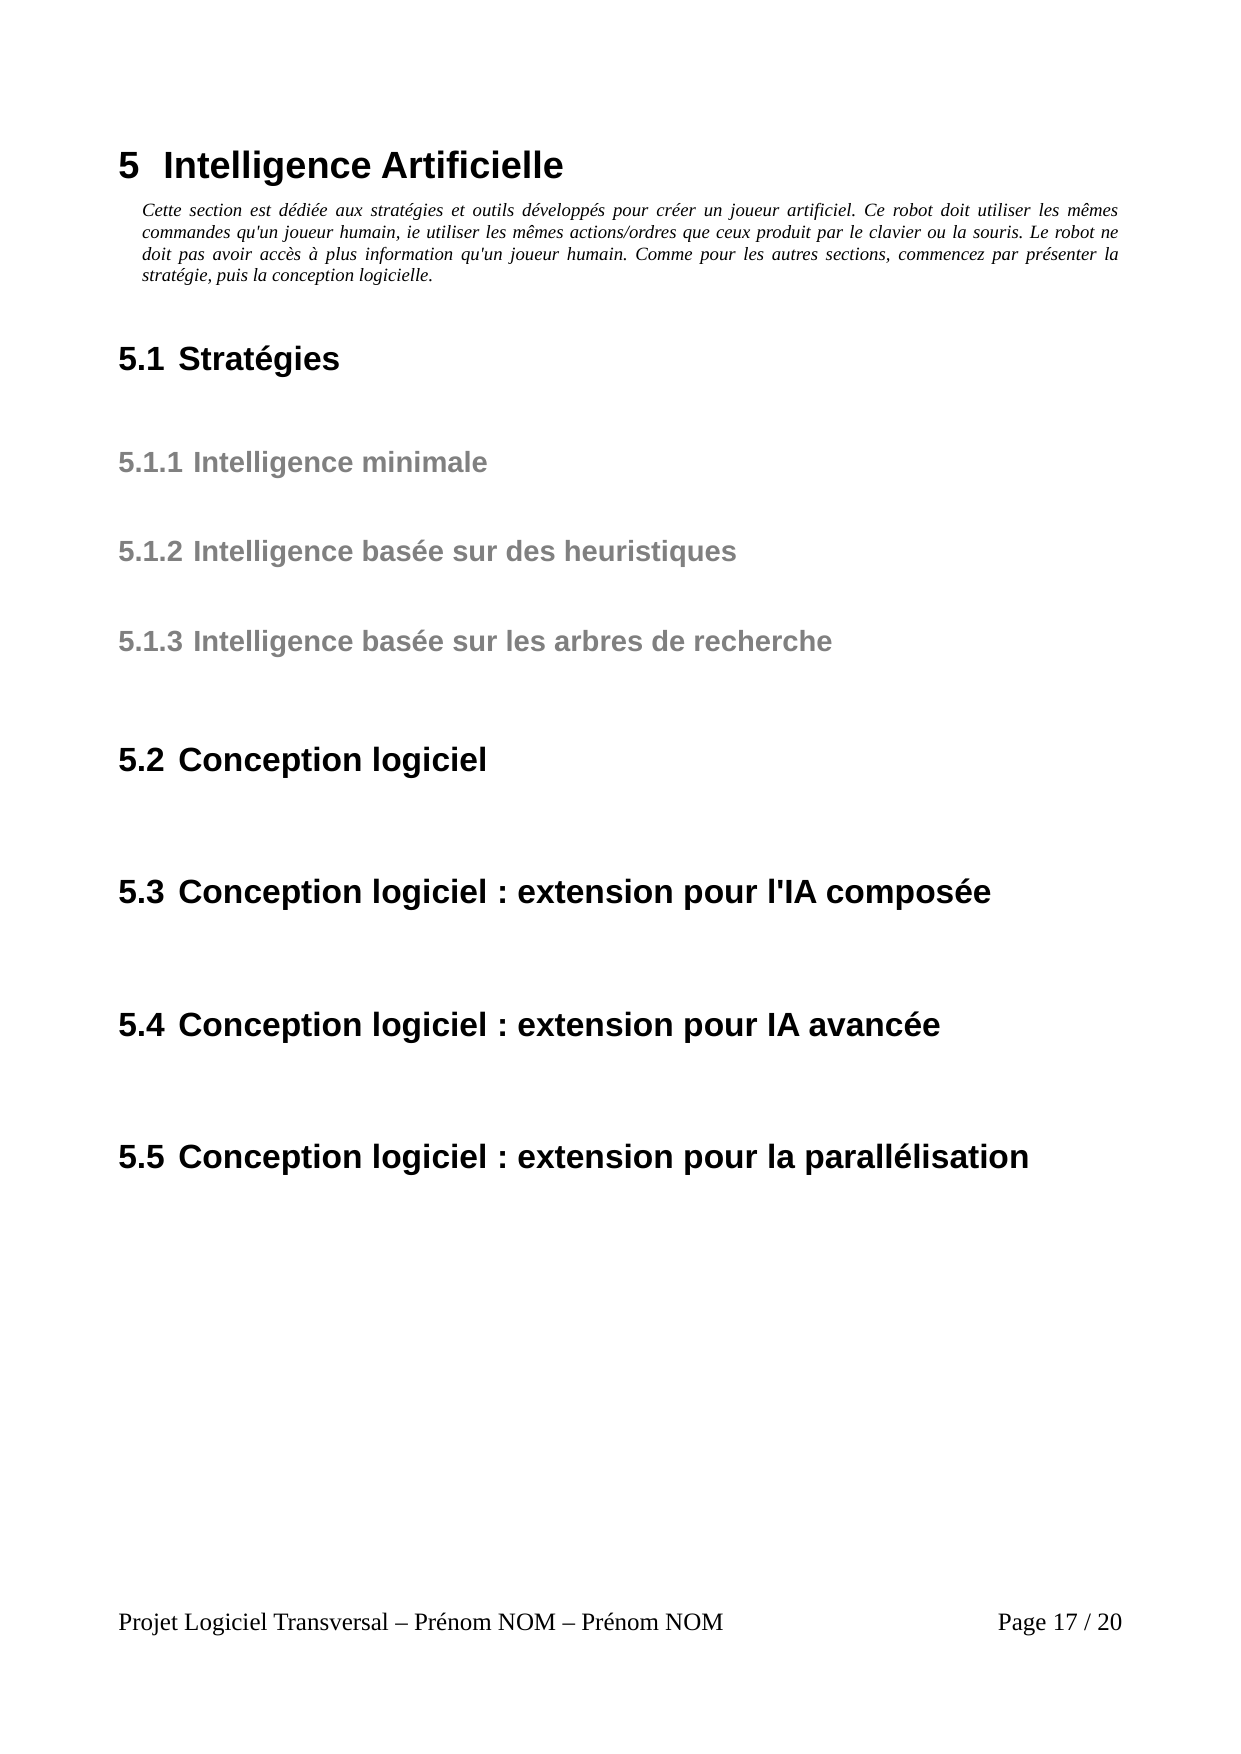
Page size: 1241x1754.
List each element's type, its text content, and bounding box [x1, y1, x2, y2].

text Cette section est dédiée aux stratégies et outils développés pour créer un joueur artificiel. Ce robot doit utiliser les mêmes commandes qu'un joueur humain, ie utiliser les mêmes actions/ordres que ceux produit par le clavier ou la souris. Le robot ne doit pas avoir accès à plus information qu'un joueur humain. Comme pour les autres sections, commencez par présenter la stratégie, puis la conception logicielle. [142, 199, 1122, 286]
subtitle Intelligence Artificielle [118, 143, 1122, 187]
subtitle Intelligence basée sur les arbres de recherche [118, 624, 1122, 657]
subtitle Stratégies [118, 339, 1122, 378]
subtitle Conception logiciel : extension pour IA avancée [118, 1004, 1122, 1043]
subtitle Conception logiciel [118, 740, 1122, 778]
subtitle Conception logiciel : extension pour la parallélisation [118, 1137, 1122, 1176]
subtitle Intelligence minimale [118, 445, 1122, 478]
subtitle Conception logiciel : extension pour l'IA composée [118, 872, 1122, 911]
subtitle Intelligence basée sur des heuristiques [118, 534, 1122, 568]
